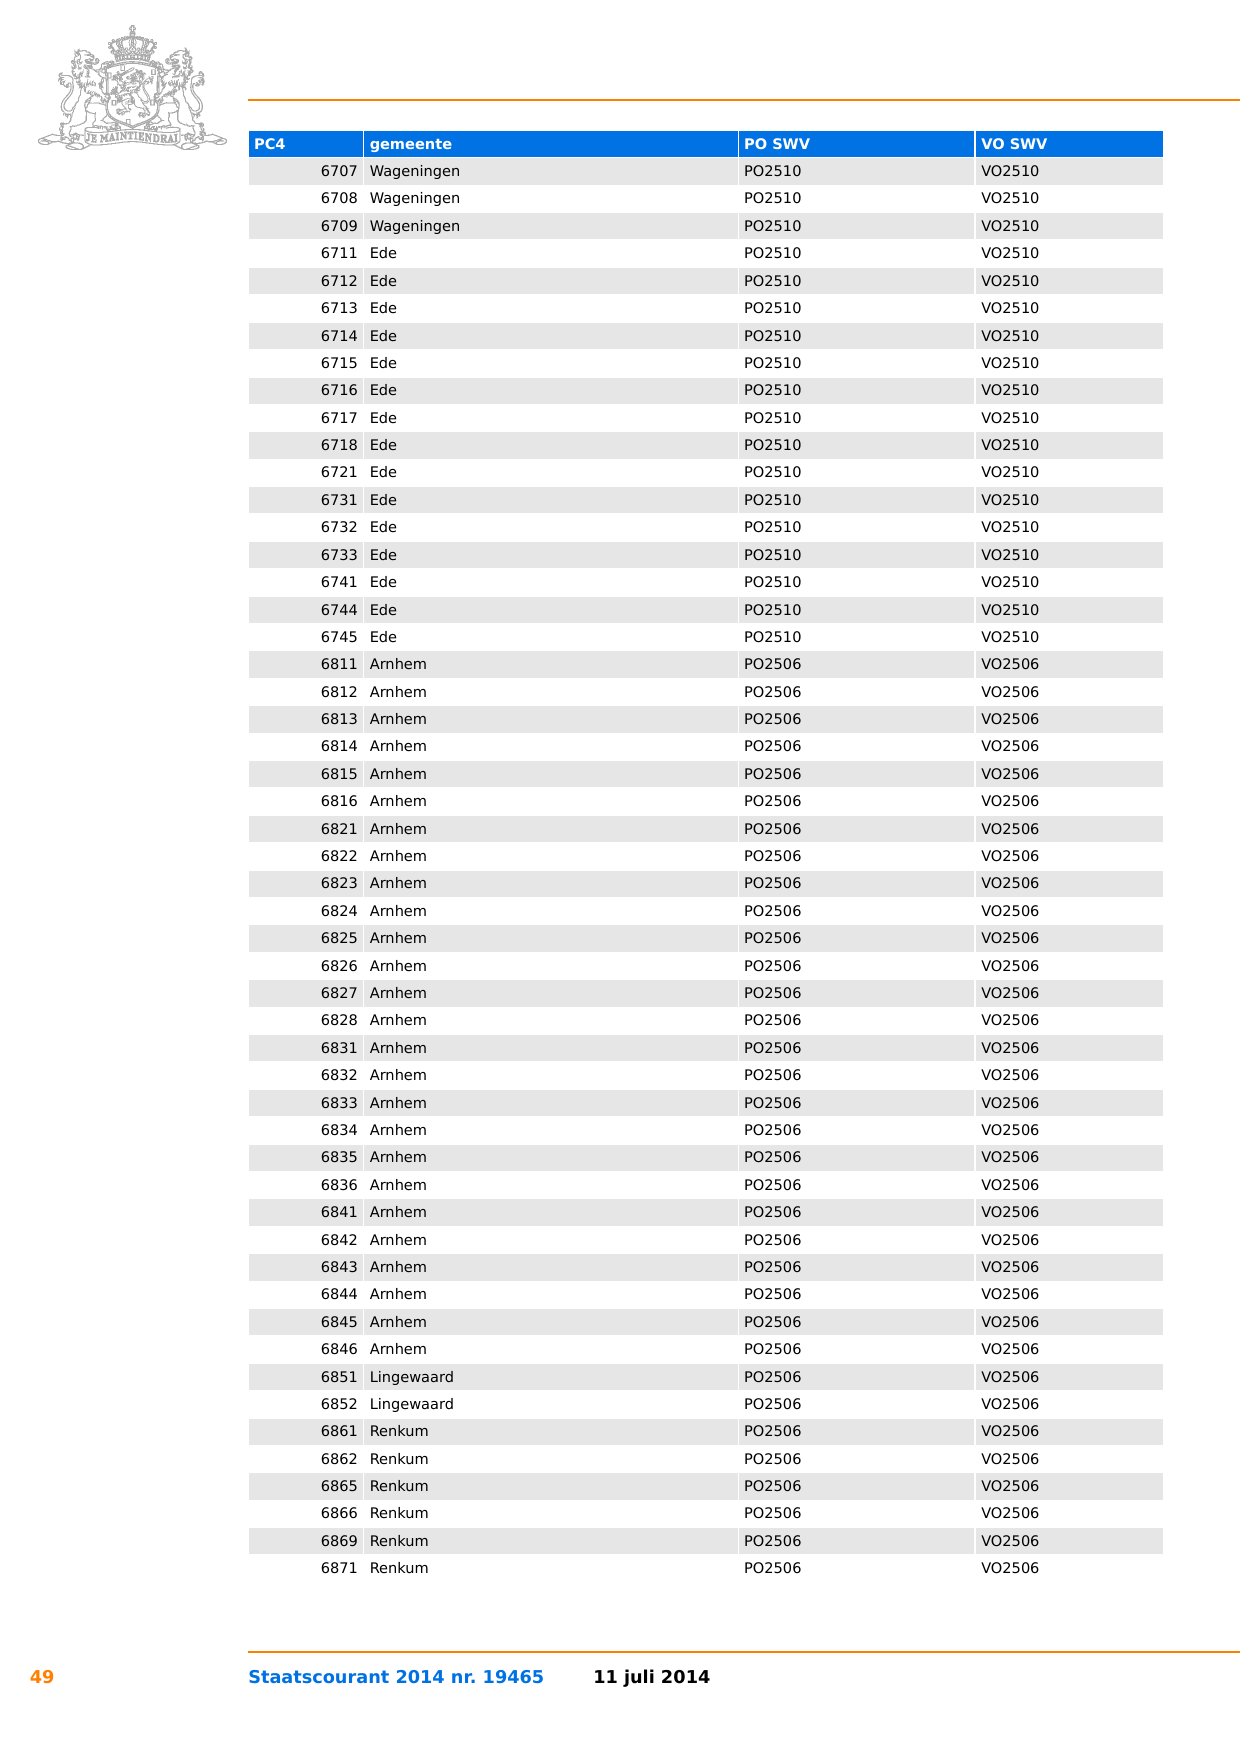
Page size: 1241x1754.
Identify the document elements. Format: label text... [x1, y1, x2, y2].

table_cell PO2510 [739, 295, 974, 322]
table_cell VO2506 [976, 1473, 1163, 1500]
picture [38, 25, 227, 150]
table_cell VO2506 [976, 898, 1163, 924]
table_cell VO2510 [976, 378, 1163, 404]
table_cell Arnhem [364, 1336, 738, 1363]
table_cell PO2510 [739, 542, 974, 568]
table_cell 6834 [249, 1117, 363, 1143]
table_header VO SWV [976, 131, 1163, 157]
table_cell 6845 [249, 1309, 363, 1335]
table_cell PO2510 [739, 432, 974, 459]
table_cell PO2506 [739, 1473, 974, 1500]
table_cell VO2506 [976, 1309, 1163, 1335]
table_cell Ede [364, 542, 738, 568]
table_cell Arnhem [364, 789, 738, 815]
table_cell Ede [364, 378, 738, 404]
table_cell PO2510 [739, 487, 974, 513]
table_cell PO2510 [739, 158, 974, 185]
table_cell PO2506 [739, 1419, 974, 1445]
table_cell 6862 [249, 1446, 363, 1472]
table_cell 6832 [249, 1063, 363, 1089]
table_cell 6833 [249, 1090, 363, 1116]
table_cell VO2506 [976, 843, 1163, 869]
table_cell 6731 [249, 487, 363, 513]
table_cell Arnhem [364, 925, 738, 952]
table_cell PO2506 [739, 1309, 974, 1335]
table_cell 6744 [249, 597, 363, 623]
table_cell VO2506 [976, 1446, 1163, 1472]
table_cell Arnhem [364, 1254, 738, 1281]
table_cell Arnhem [364, 1063, 738, 1089]
table_cell Ede [364, 323, 738, 349]
table_cell Ede [364, 624, 738, 650]
table_cell PO2506 [739, 1008, 974, 1034]
table_cell 6733 [249, 542, 363, 568]
table_cell Ede [364, 460, 738, 486]
table_cell VO2510 [976, 241, 1163, 267]
table_cell VO2506 [976, 679, 1163, 705]
table_cell Ede [364, 432, 738, 459]
table_cell PO2510 [739, 268, 974, 294]
table_cell Ede [364, 569, 738, 596]
table_cell Arnhem [364, 679, 738, 705]
table_cell 6707 [249, 158, 363, 185]
table_cell Arnhem [364, 706, 738, 733]
table_cell Arnhem [364, 651, 738, 678]
table_cell VO2506 [976, 789, 1163, 815]
table_cell Arnhem [364, 953, 738, 979]
table_cell VO2506 [976, 734, 1163, 760]
table_cell 6812 [249, 679, 363, 705]
table_cell VO2510 [976, 487, 1163, 513]
table_cell VO2506 [976, 1090, 1163, 1116]
table_cell VO2510 [976, 597, 1163, 623]
table_cell VO2506 [976, 1556, 1163, 1582]
table_cell Wageningen [364, 186, 738, 212]
table_cell 6852 [249, 1391, 363, 1417]
table_header gemeente [364, 131, 738, 157]
table_cell VO2506 [976, 1254, 1163, 1281]
table_cell 6717 [249, 405, 363, 431]
table_cell 6718 [249, 432, 363, 459]
table_cell Arnhem [364, 734, 738, 760]
table_cell PO2506 [739, 789, 974, 815]
table_cell VO2506 [976, 651, 1163, 678]
table_cell VO2506 [976, 1063, 1163, 1089]
table_cell 6709 [249, 213, 363, 239]
table_cell PO2506 [739, 1501, 974, 1527]
table_cell Renkum [364, 1556, 738, 1582]
table_header PC4 [249, 131, 363, 157]
table_cell Renkum [364, 1419, 738, 1445]
table_cell PO2510 [739, 241, 974, 267]
table_cell VO2510 [976, 323, 1163, 349]
table_cell PO2510 [739, 405, 974, 431]
table_cell 6822 [249, 843, 363, 869]
table_cell 6842 [249, 1227, 363, 1253]
table_cell PO2506 [739, 1254, 974, 1281]
table_cell 6715 [249, 350, 363, 376]
table_cell PO2506 [739, 816, 974, 842]
table_cell PO2506 [739, 706, 974, 733]
table_cell 6851 [249, 1364, 363, 1390]
table_cell 6716 [249, 378, 363, 404]
table_cell 6825 [249, 925, 363, 952]
table_cell VO2506 [976, 1501, 1163, 1527]
table_cell Ede [364, 268, 738, 294]
table_cell Arnhem [364, 1282, 738, 1308]
table_cell Renkum [364, 1528, 738, 1554]
table_cell PO2506 [739, 1063, 974, 1089]
table_cell 6745 [249, 624, 363, 650]
table_cell Arnhem [364, 1117, 738, 1143]
table_cell PO2510 [739, 460, 974, 486]
table_cell VO2506 [976, 953, 1163, 979]
table_cell 6835 [249, 1145, 363, 1171]
table_cell PO2506 [739, 1117, 974, 1143]
table_cell PO2510 [739, 569, 974, 596]
table_cell Wageningen [364, 158, 738, 185]
table_cell VO2506 [976, 980, 1163, 1007]
table_cell 6815 [249, 761, 363, 787]
table_cell PO2510 [739, 350, 974, 376]
table_cell Arnhem [364, 1035, 738, 1061]
table_cell PO2510 [739, 378, 974, 404]
table_cell 6865 [249, 1473, 363, 1500]
table_cell PO2506 [739, 925, 974, 952]
table_cell VO2510 [976, 460, 1163, 486]
table_cell VO2510 [976, 405, 1163, 431]
table_cell Renkum [364, 1473, 738, 1500]
table_cell VO2506 [976, 706, 1163, 733]
table_cell 6871 [249, 1556, 363, 1582]
table_cell PO2506 [739, 1391, 974, 1417]
table_cell 6712 [249, 268, 363, 294]
table_cell Arnhem [364, 1145, 738, 1171]
table_cell Arnhem [364, 843, 738, 869]
table_cell VO2506 [976, 1336, 1163, 1363]
table_cell 6811 [249, 651, 363, 678]
table_cell VO2506 [976, 1172, 1163, 1198]
table_cell Arnhem [364, 816, 738, 842]
table_cell 6843 [249, 1254, 363, 1281]
table_cell PO2506 [739, 1446, 974, 1472]
table_cell VO2506 [976, 816, 1163, 842]
table_cell Arnhem [364, 1227, 738, 1253]
table_cell PO2506 [739, 1556, 974, 1582]
table_cell VO2506 [976, 1528, 1163, 1554]
table_cell VO2506 [976, 1282, 1163, 1308]
table_cell VO2506 [976, 761, 1163, 787]
table_cell 6846 [249, 1336, 363, 1363]
table_cell Renkum [364, 1446, 738, 1472]
table_cell PO2506 [739, 871, 974, 897]
table_cell VO2506 [976, 1199, 1163, 1226]
table_cell VO2506 [976, 1419, 1163, 1445]
table_cell Arnhem [364, 1199, 738, 1226]
table_cell VO2510 [976, 268, 1163, 294]
table_cell 6823 [249, 871, 363, 897]
table_cell 6711 [249, 241, 363, 267]
table_cell PO2506 [739, 1282, 974, 1308]
table_cell Arnhem [364, 1172, 738, 1198]
table_cell Arnhem [364, 1309, 738, 1335]
table_cell Lingewaard [364, 1364, 738, 1390]
table_cell Ede [364, 350, 738, 376]
table_cell VO2510 [976, 569, 1163, 596]
table_cell PO2506 [739, 1227, 974, 1253]
table_cell PO2506 [739, 1528, 974, 1554]
table_cell Arnhem [364, 1008, 738, 1034]
table_cell VO2506 [976, 1008, 1163, 1034]
table_cell VO2506 [976, 1145, 1163, 1171]
table_header PO SWV [739, 131, 974, 157]
table_cell Arnhem [364, 871, 738, 897]
table_cell VO2506 [976, 1227, 1163, 1253]
table_cell PO2510 [739, 186, 974, 212]
table_cell VO2510 [976, 350, 1163, 376]
table_cell PO2506 [739, 898, 974, 924]
table_cell VO2506 [976, 1035, 1163, 1061]
table_cell PO2506 [739, 1336, 974, 1363]
table_cell 6869 [249, 1528, 363, 1554]
table_cell PO2506 [739, 1035, 974, 1061]
table_cell Wageningen [364, 213, 738, 239]
table_cell VO2510 [976, 295, 1163, 322]
table_cell 6741 [249, 569, 363, 596]
table_cell PO2506 [739, 734, 974, 760]
table_cell PO2506 [739, 843, 974, 869]
table_cell VO2506 [976, 1364, 1163, 1390]
table_cell Arnhem [364, 1090, 738, 1116]
table_cell 6814 [249, 734, 363, 760]
table_cell PO2510 [739, 213, 974, 239]
table_cell VO2510 [976, 432, 1163, 459]
table_cell 6861 [249, 1419, 363, 1445]
table_cell 6826 [249, 953, 363, 979]
table_cell VO2506 [976, 1117, 1163, 1143]
table_cell PO2510 [739, 624, 974, 650]
table_cell PO2506 [739, 1145, 974, 1171]
table_cell 6824 [249, 898, 363, 924]
table_cell PO2506 [739, 1199, 974, 1226]
table_cell 6816 [249, 789, 363, 815]
table_cell Ede [364, 295, 738, 322]
table_cell 6821 [249, 816, 363, 842]
table_cell PO2510 [739, 515, 974, 541]
table_cell Ede [364, 487, 738, 513]
table_cell PO2510 [739, 597, 974, 623]
table_cell VO2506 [976, 871, 1163, 897]
table_cell VO2510 [976, 213, 1163, 239]
table_cell PO2506 [739, 651, 974, 678]
table_cell 6866 [249, 1501, 363, 1527]
table_cell VO2510 [976, 515, 1163, 541]
table_cell 6714 [249, 323, 363, 349]
table_cell VO2506 [976, 1391, 1163, 1417]
table_cell 6841 [249, 1199, 363, 1226]
table_cell PO2506 [739, 980, 974, 1007]
table_cell VO2510 [976, 624, 1163, 650]
table_cell Ede [364, 597, 738, 623]
table_cell PO2506 [739, 761, 974, 787]
table_cell 6827 [249, 980, 363, 1007]
table_cell PO2506 [739, 679, 974, 705]
table_cell Arnhem [364, 761, 738, 787]
table_cell 6831 [249, 1035, 363, 1061]
table_cell 6813 [249, 706, 363, 733]
table_cell PO2506 [739, 953, 974, 979]
table_cell 6708 [249, 186, 363, 212]
table_cell Ede [364, 241, 738, 267]
table_cell VO2510 [976, 158, 1163, 185]
table_cell 6828 [249, 1008, 363, 1034]
table_cell Ede [364, 515, 738, 541]
table_cell PO2510 [739, 323, 974, 349]
table_cell 6844 [249, 1282, 363, 1308]
table_cell Ede [364, 405, 738, 431]
table_cell Renkum [364, 1501, 738, 1527]
table_cell PO2506 [739, 1172, 974, 1198]
table_cell Arnhem [364, 898, 738, 924]
table_cell Lingewaard [364, 1391, 738, 1417]
table_cell VO2506 [976, 925, 1163, 952]
table_cell VO2510 [976, 186, 1163, 212]
table_cell 6721 [249, 460, 363, 486]
table_cell Arnhem [364, 980, 738, 1007]
table_cell VO2510 [976, 542, 1163, 568]
table_cell PO2506 [739, 1364, 974, 1390]
table_cell 6836 [249, 1172, 363, 1198]
table_cell 6713 [249, 295, 363, 322]
table_cell PO2506 [739, 1090, 974, 1116]
table_cell 6732 [249, 515, 363, 541]
